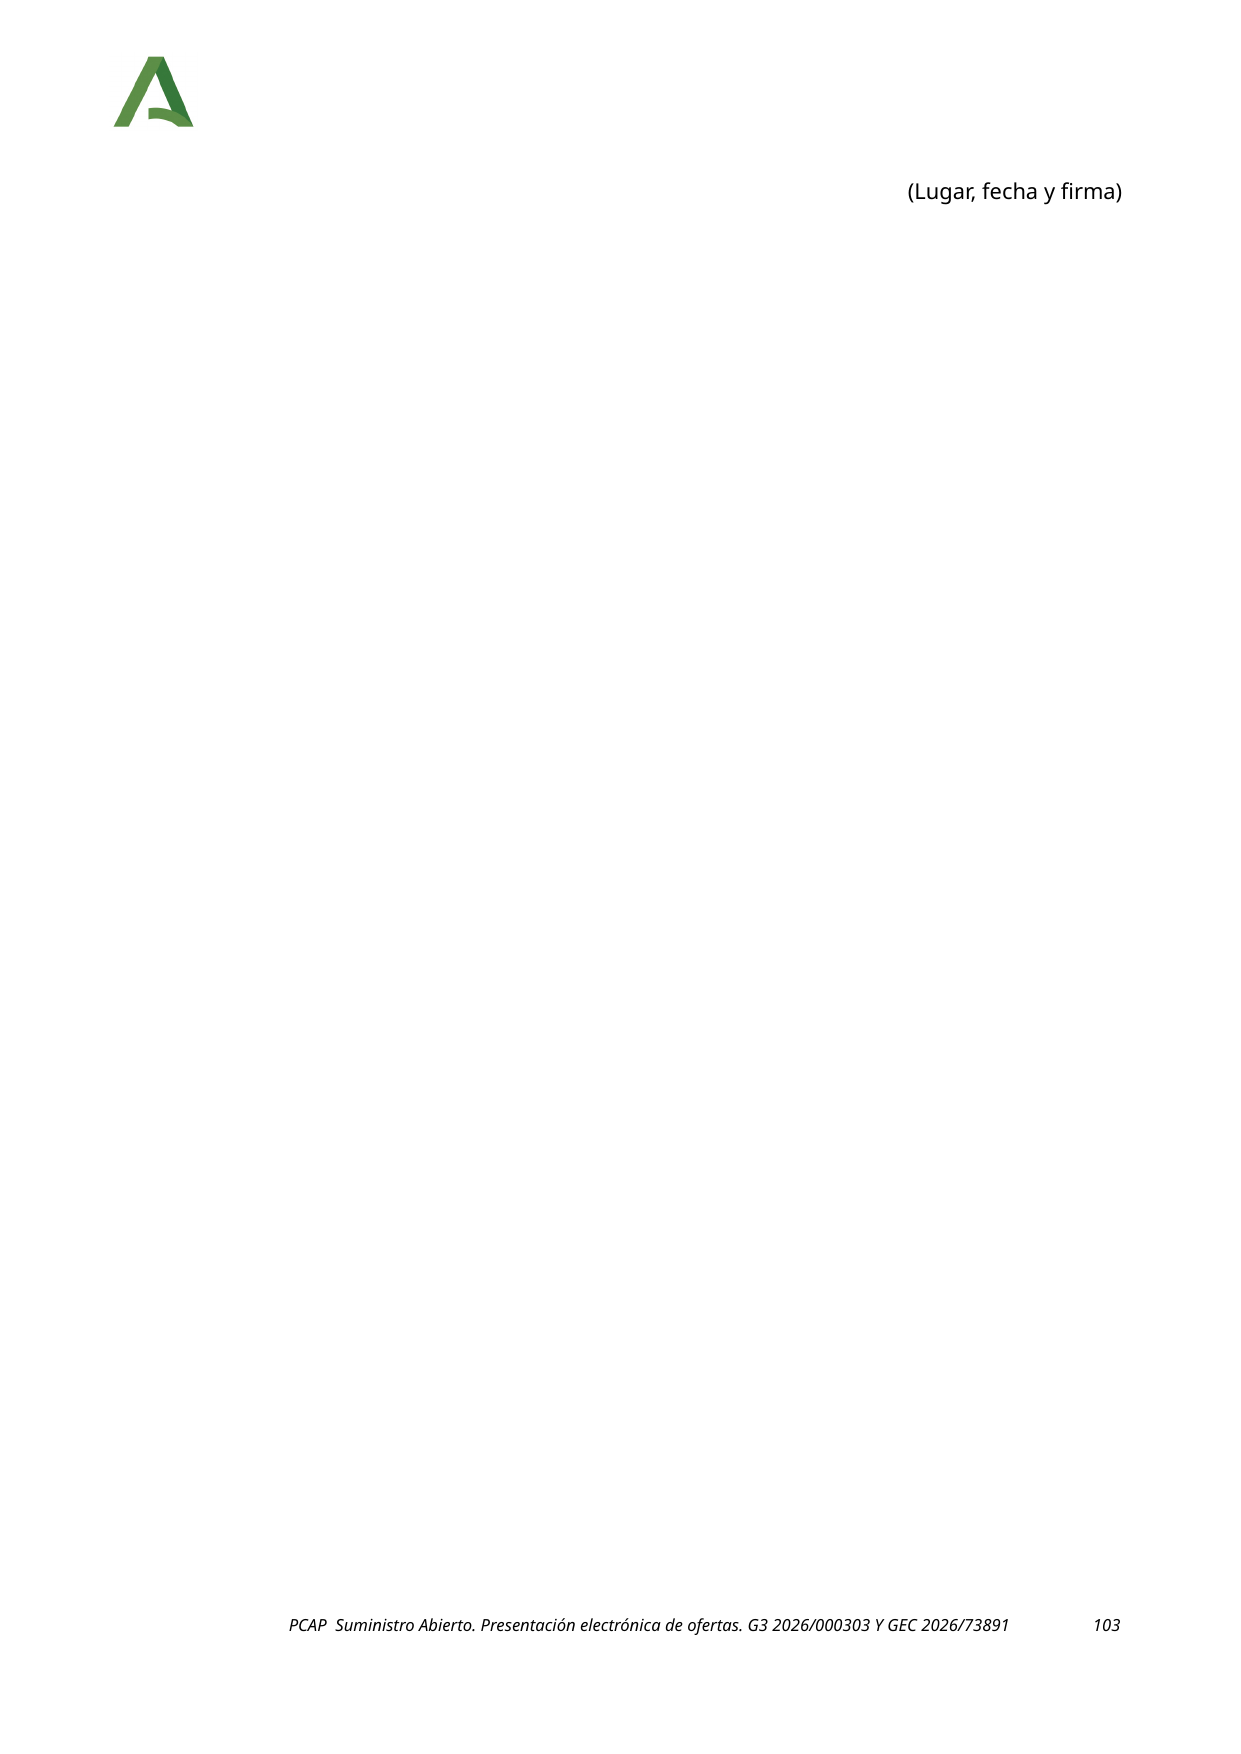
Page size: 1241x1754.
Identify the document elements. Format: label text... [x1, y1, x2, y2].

picture [109, 52, 198, 131]
text (Lugar, fecha y firma) [118, 176, 1122, 206]
